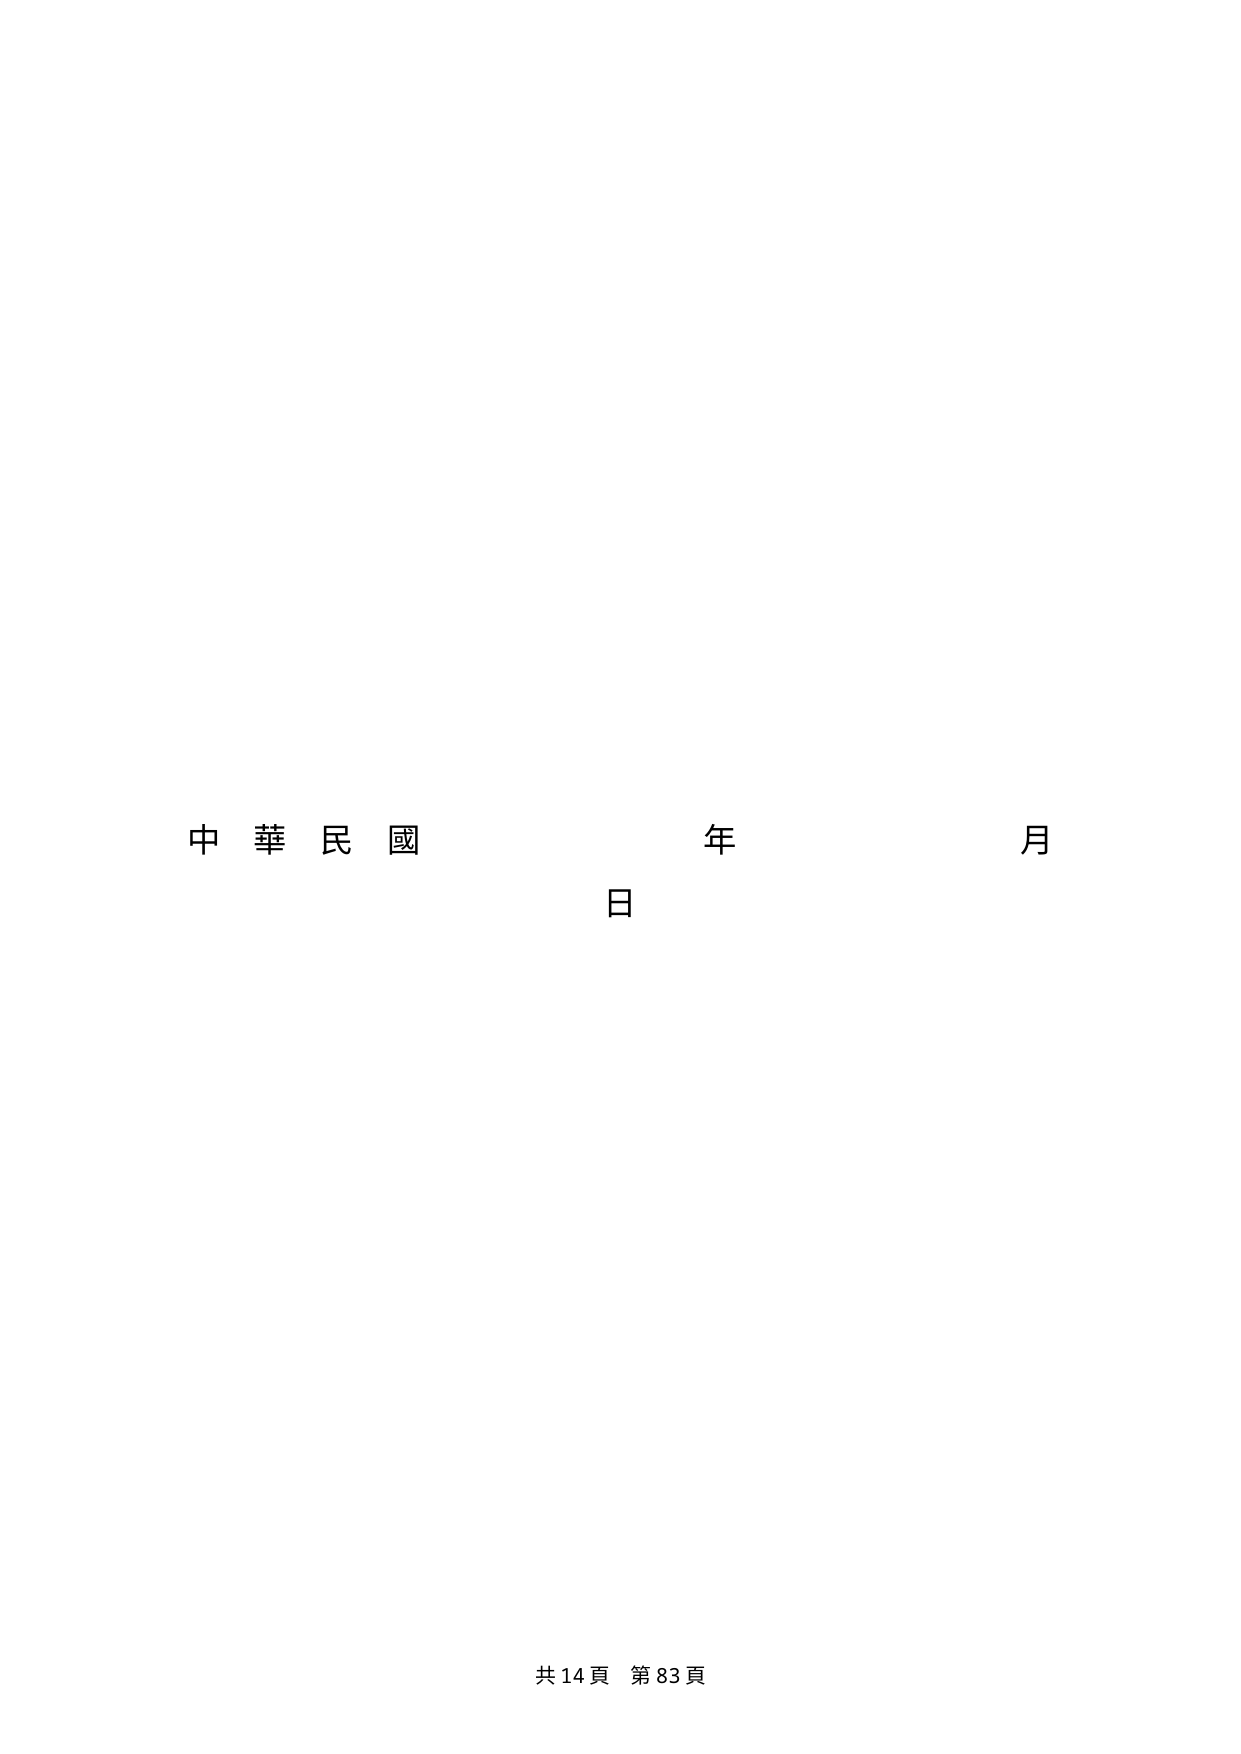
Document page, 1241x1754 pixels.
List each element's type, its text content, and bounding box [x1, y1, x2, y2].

text 中 華 民 國 年 月 日 [118, 797, 1122, 922]
